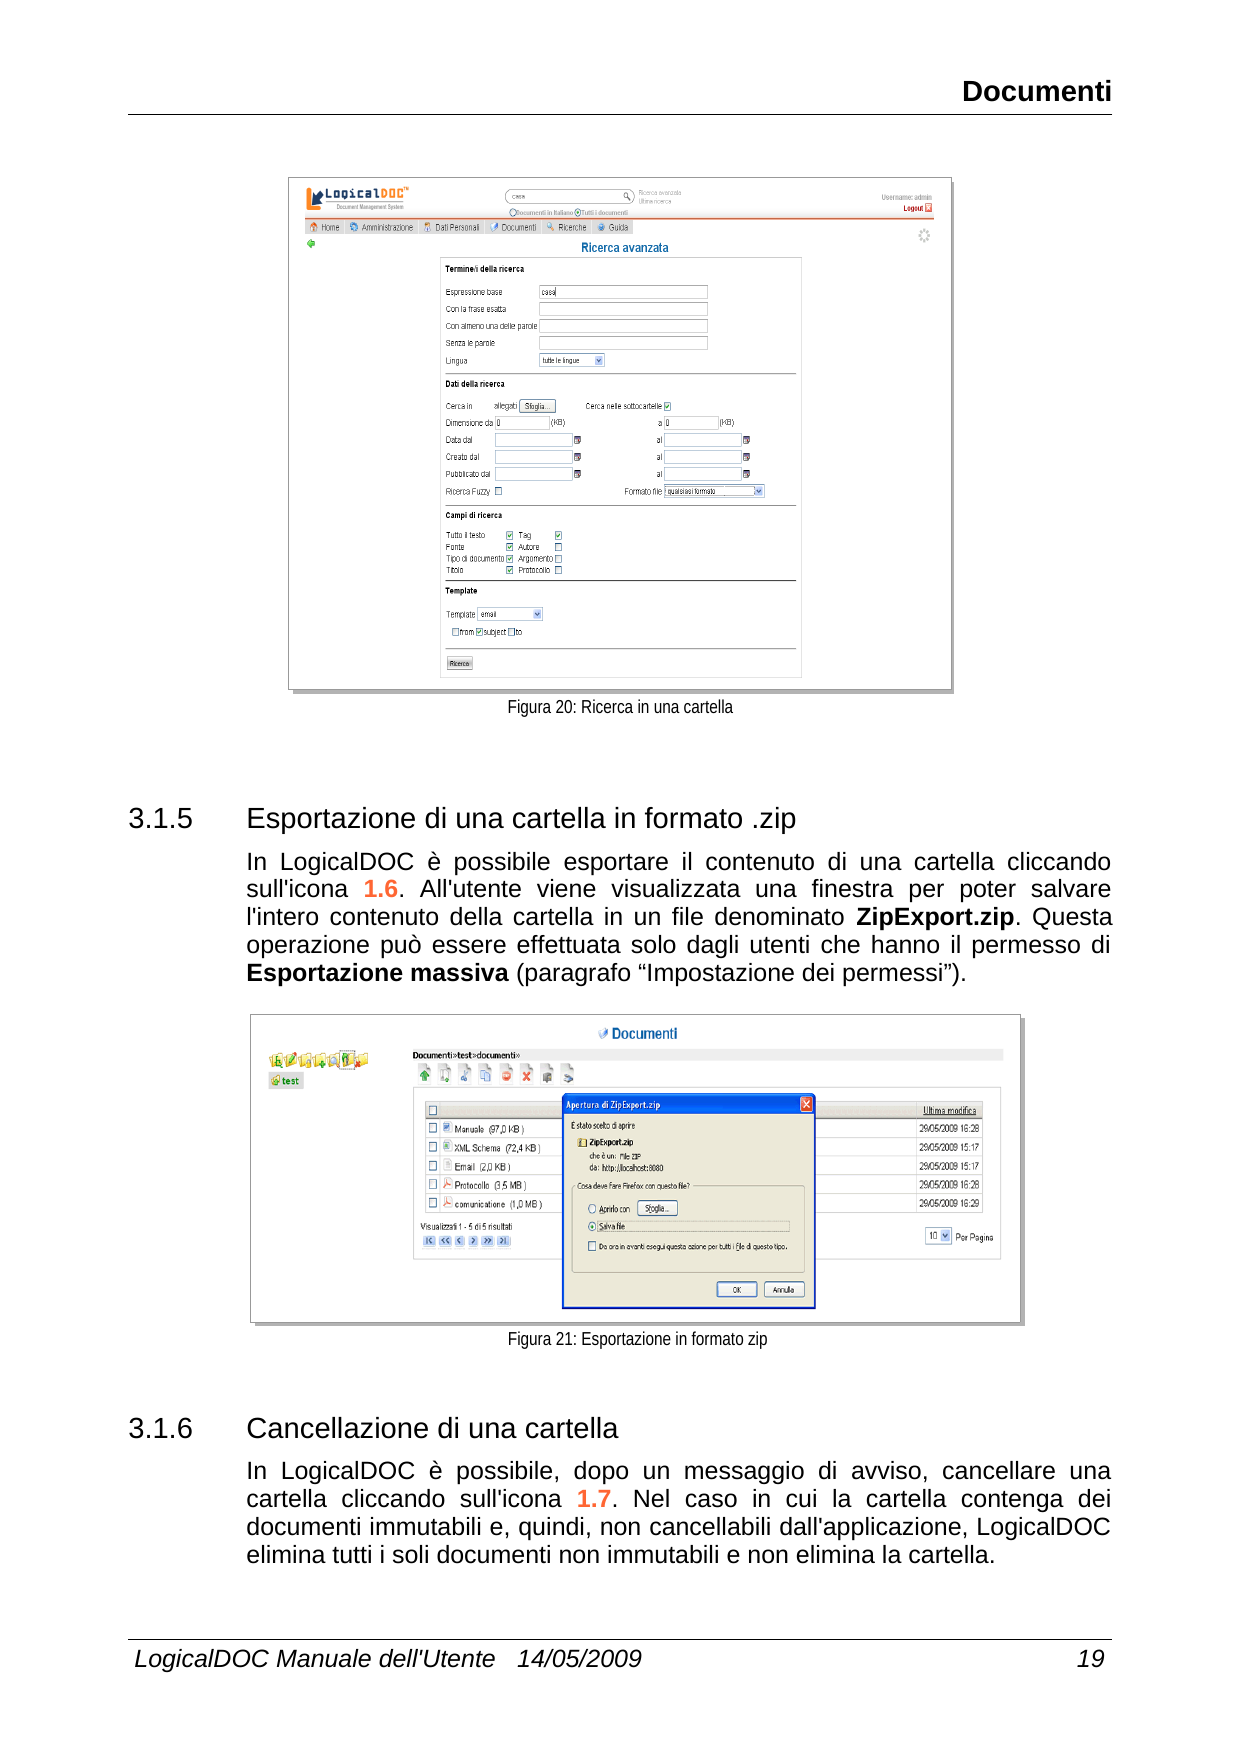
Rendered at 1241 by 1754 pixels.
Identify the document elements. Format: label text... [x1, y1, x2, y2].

picture [305, 186, 934, 681]
subtitle Esportazione di una cartella in formato .zip [128, 802, 1112, 835]
text In LogicalDOC è possibile, dopo un messaggio di avviso, cancellare una cartella cliccando sull'icona 1.7. Nel caso in cui la cartella contenga dei documenti immutabili e, quindi, non cancellabili dall'applicazione, LogicalDOC elimina tutti i soli documenti non immutabili e non elimina la cartella. [246, 1457, 1112, 1568]
text Figura 21: Esportazione in formato zip [250, 1323, 1025, 1349]
subtitle Cancellazione di una cartella [128, 1412, 1112, 1444]
text In LogicalDOC è possibile esportare il contenuto di una cartella cliccando sull'icona 1.6. All'utente viene visualizzata una finestra per poter salvare l'intero contenuto della cartella in un file denominato ZipExport.zip. Questa operazione può essere effettuata solo dagli utenti che hanno il permesso di Esportazione massiva (paragrafo “Impostazione dei permessi”). [246, 847, 1112, 987]
list Figura 20: Ricerca in una cartella [288, 690, 952, 717]
